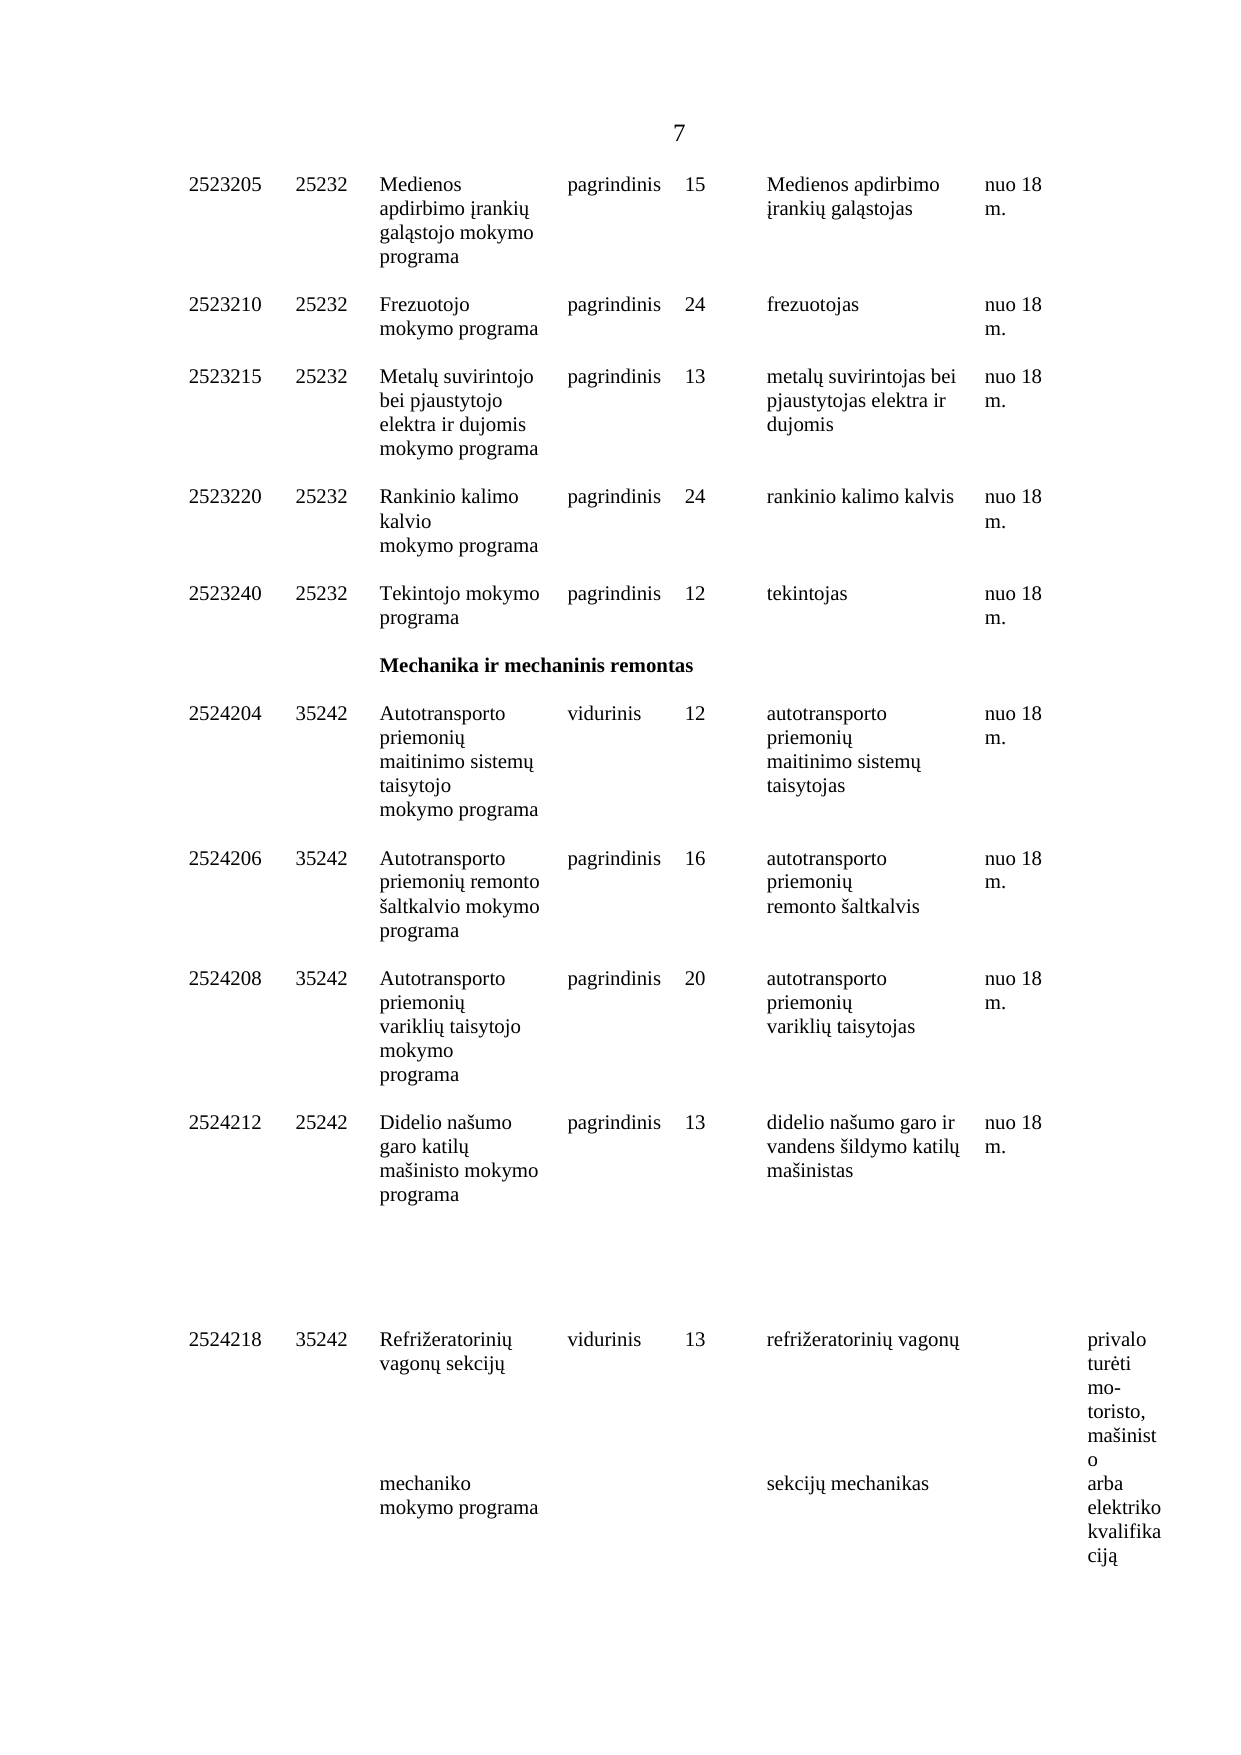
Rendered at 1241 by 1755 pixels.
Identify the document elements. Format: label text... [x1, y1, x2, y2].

table_cell [284, 1206, 368, 1230]
table_cell [973, 436, 1076, 460]
table_cell [177, 557, 284, 581]
table_cell 25232 [284, 292, 368, 340]
table_cell [368, 1303, 556, 1327]
table_cell [1176, 533, 1185, 557]
table_cell [1185, 1255, 1204, 1278]
table_cell [556, 460, 673, 484]
table_cell [973, 629, 1076, 653]
table_cell [673, 268, 755, 292]
table_cell [1185, 1471, 1204, 1567]
table_cell [973, 1062, 1076, 1086]
table_cell refrižeratorinių vagonų [755, 1327, 973, 1471]
table_cell mokymo programa [368, 797, 556, 821]
table_cell [556, 436, 673, 460]
table_cell [177, 148, 284, 172]
table_cell [368, 148, 556, 172]
table_cell [1185, 918, 1204, 942]
table_cell [1176, 1279, 1185, 1303]
table_cell [1076, 1086, 1176, 1110]
table_cell [177, 1086, 284, 1110]
table_cell [1185, 485, 1204, 533]
table_cell [177, 436, 284, 460]
table_cell [556, 1206, 673, 1230]
table_cell [177, 797, 284, 821]
table_cell [973, 1255, 1076, 1278]
table_cell vidurinis [556, 701, 673, 749]
table_cell pagrindinis [556, 364, 673, 412]
table_cell [755, 1255, 973, 1278]
table_cell [1176, 821, 1185, 845]
table_cell [177, 1279, 284, 1303]
table_cell [973, 268, 1076, 292]
table_cell [1076, 292, 1176, 340]
table_cell programa [368, 1062, 556, 1086]
table_cell [1185, 1086, 1204, 1110]
table_cell [1185, 1062, 1204, 1086]
table_cell [177, 677, 284, 701]
table_cell [673, 894, 755, 918]
table_cell nuo 18 m. [973, 701, 1076, 749]
table_cell [1076, 629, 1176, 653]
table_cell [1076, 966, 1176, 1014]
table_cell [1076, 1062, 1176, 1086]
table_cell [673, 1230, 755, 1254]
table_cell [284, 1014, 368, 1062]
table_cell [673, 148, 755, 172]
table_cell [973, 942, 1076, 966]
table_cell [284, 797, 368, 821]
table_cell [1076, 557, 1176, 581]
table_cell [177, 533, 284, 557]
table_cell Didelio našumo garo katilų mašinisto mokymo programa [368, 1110, 556, 1206]
table_cell [368, 677, 556, 701]
table_cell 25232 [284, 485, 368, 533]
table_cell [673, 460, 755, 484]
table_cell [1076, 148, 1176, 172]
table_cell [1185, 1206, 1204, 1230]
table_cell 2524206 [177, 845, 284, 893]
table_cell [973, 797, 1076, 821]
table_cell [177, 244, 284, 268]
table_cell [1076, 942, 1176, 966]
table_cell [1076, 244, 1176, 268]
table_cell [673, 1206, 755, 1230]
table_cell [177, 1230, 284, 1254]
table_cell [1185, 1327, 1204, 1471]
table_cell nuo 18 m. [973, 364, 1076, 412]
table_cell Refrižeratorinių vagonų sekcijų [368, 1327, 556, 1471]
table_cell [556, 918, 673, 942]
table_cell [556, 148, 673, 172]
table_cell nuo 18 m. [973, 581, 1076, 629]
table_cell [755, 557, 973, 581]
table_cell 12 [673, 581, 755, 629]
table_cell [1076, 677, 1176, 701]
table_cell [1076, 918, 1176, 942]
table_cell [973, 340, 1076, 364]
table_cell [284, 749, 368, 797]
table_cell [1185, 1230, 1204, 1254]
table_cell [1076, 653, 1176, 677]
table_cell [177, 894, 284, 918]
table_cell pagrindinis [556, 292, 673, 340]
table_cell [368, 1255, 556, 1278]
table_cell [1185, 653, 1204, 677]
table_cell [1185, 581, 1204, 629]
table_cell [973, 1014, 1076, 1062]
table_cell [1076, 1279, 1176, 1303]
table_cell [556, 1255, 673, 1278]
table_cell maitinimo sistemų taisytojo [368, 749, 556, 797]
table_cell [755, 1086, 973, 1110]
table_cell [284, 1255, 368, 1278]
table_cell [1076, 1206, 1176, 1230]
table_cell [1176, 1327, 1185, 1471]
table_cell [177, 629, 284, 653]
table_cell [556, 1062, 673, 1086]
table_cell [973, 533, 1076, 557]
table_cell [755, 1230, 973, 1254]
table_cell mechaniko mokymo programa [368, 1471, 556, 1567]
table_cell [755, 942, 973, 966]
table_cell [973, 460, 1076, 484]
table_cell [673, 244, 755, 268]
table_cell [1176, 942, 1185, 966]
table_cell [1185, 1110, 1204, 1206]
table_cell pagrindinis [556, 845, 673, 893]
table_cell [1076, 364, 1176, 412]
table_cell [673, 821, 755, 845]
table_cell [1176, 918, 1185, 942]
table_cell [556, 268, 673, 292]
table_cell [1176, 1062, 1185, 1086]
table_cell [1076, 340, 1176, 364]
table_cell [284, 412, 368, 436]
table_cell [556, 821, 673, 845]
table_cell [1176, 629, 1185, 653]
table_cell [1185, 1279, 1204, 1303]
table_cell [284, 1062, 368, 1086]
table_cell [556, 1086, 673, 1110]
table_cell [368, 340, 556, 364]
table_cell [1176, 148, 1185, 172]
table_cell pagrindinis [556, 172, 673, 244]
table_cell [284, 942, 368, 966]
table_cell [1176, 268, 1185, 292]
table_cell 12 [673, 701, 755, 749]
table_cell [1185, 1014, 1204, 1062]
table_cell [1176, 292, 1185, 340]
table_cell [177, 1567, 284, 1591]
table_cell [755, 1279, 973, 1303]
table_cell [755, 1303, 973, 1327]
table_cell [973, 1086, 1076, 1110]
table_cell 20 [673, 966, 755, 1014]
table_cell [1076, 797, 1176, 821]
table_cell tekintojas [755, 581, 973, 629]
table_cell [1176, 1567, 1185, 1591]
table_cell [673, 1014, 755, 1062]
table_cell 24 [673, 292, 755, 340]
table_cell [284, 1471, 368, 1567]
table_cell nuo 18 m. [973, 485, 1076, 533]
table_cell [1176, 1471, 1185, 1567]
table_cell [284, 1279, 368, 1303]
table_cell [755, 340, 973, 364]
table_cell [556, 340, 673, 364]
table_cell [284, 894, 368, 918]
table_cell mokymo programa [368, 533, 556, 557]
table_cell autotransporto priemonių variklių taisytojas [755, 966, 973, 1062]
table_cell arba elektriko kvalifikaciją [1076, 1471, 1176, 1567]
table_cell [1076, 436, 1176, 460]
table_cell [368, 1086, 556, 1110]
table_cell [1176, 340, 1185, 364]
table_cell [284, 1086, 368, 1110]
table_cell [1176, 557, 1185, 581]
table_cell [1185, 894, 1204, 918]
table_cell 25232 [284, 364, 368, 412]
table_cell 2524218 [177, 1327, 284, 1471]
table_cell [755, 244, 973, 268]
table_cell [177, 918, 284, 942]
table_cell [1176, 172, 1185, 244]
table_cell Metalų suvirintojo bei pjaustytojo [368, 364, 556, 412]
table_cell [755, 436, 973, 460]
table_cell [284, 148, 368, 172]
table_cell [177, 412, 284, 436]
table_cell [177, 1471, 284, 1567]
table_cell [556, 797, 673, 821]
table_cell pagrindinis [556, 485, 673, 533]
table_cell [1176, 1255, 1185, 1278]
table_cell 24 [673, 485, 755, 533]
table_cell [1076, 1230, 1176, 1254]
table_cell 25232 [284, 581, 368, 629]
table_cell 2523240 [177, 581, 284, 629]
table_cell [368, 1230, 556, 1254]
table_cell [1076, 581, 1176, 629]
table_cell nuo 18 m. [973, 845, 1076, 893]
table_cell 35242 [284, 1327, 368, 1471]
table_cell [1076, 1110, 1176, 1206]
table_cell [755, 1062, 973, 1086]
table_cell [673, 677, 755, 701]
table_cell [673, 557, 755, 581]
table_cell pagrindinis [556, 581, 673, 629]
table_cell [1185, 436, 1204, 460]
table_cell [1076, 268, 1176, 292]
table_cell [556, 894, 673, 918]
table_cell 13 [673, 1110, 755, 1206]
table_cell [556, 412, 673, 436]
table_cell Medienos apdirbimo įrankių galąstojas [755, 172, 973, 244]
table_cell [973, 677, 1076, 701]
table_cell [1176, 894, 1185, 918]
table_cell [973, 244, 1076, 268]
table_cell [556, 1471, 673, 1567]
table_cell dujomis [755, 412, 973, 436]
table_cell [1176, 966, 1185, 1014]
table_cell [973, 1206, 1076, 1230]
table_cell [177, 340, 284, 364]
table_cell 25242 [284, 1110, 368, 1206]
table_cell Autotransporto priemonių [368, 966, 556, 1014]
table_cell [673, 749, 755, 797]
table_cell Medienos apdirbimo įrankių galąstojo mokymo [368, 172, 556, 244]
table_cell 35242 [284, 966, 368, 1014]
table_cell [673, 918, 755, 942]
table_cell [284, 821, 368, 845]
table_cell [673, 1086, 755, 1110]
table_cell [673, 1255, 755, 1278]
table_cell Rankinio kalimo kalvio [368, 485, 556, 533]
table_cell frezuotojas [755, 292, 973, 340]
table_cell [673, 1062, 755, 1086]
table_cell [556, 1303, 673, 1327]
table_cell [973, 653, 1076, 677]
table_cell [755, 148, 973, 172]
table_cell [177, 1014, 284, 1062]
table_cell [556, 1230, 673, 1254]
table_cell [673, 629, 755, 653]
table_cell [755, 918, 973, 942]
table_cell [284, 1303, 368, 1327]
table_cell [1185, 629, 1204, 653]
table_cell [368, 1206, 556, 1230]
table_cell 15 [673, 172, 755, 244]
table_cell [556, 942, 673, 966]
table_cell pagrindinis [556, 966, 673, 1014]
table_cell [1076, 1303, 1176, 1327]
table_cell [177, 653, 284, 677]
table_cell [368, 268, 556, 292]
table_cell 2523220 [177, 485, 284, 533]
table_cell [1185, 942, 1204, 966]
table_cell [556, 533, 673, 557]
table_cell Autotransporto priemonių [368, 701, 556, 749]
table_cell [973, 1279, 1076, 1303]
table_cell [1076, 894, 1176, 918]
table_cell [556, 244, 673, 268]
table_cell [1076, 485, 1176, 533]
table_cell [1076, 412, 1176, 436]
table_cell [973, 1303, 1076, 1327]
table_cell [177, 1255, 284, 1278]
table_cell [673, 1567, 755, 1591]
table_cell [1176, 1206, 1185, 1230]
table_cell [284, 1230, 368, 1254]
table_cell nuo 18 m. [973, 1110, 1076, 1206]
table_cell [1176, 485, 1185, 533]
table_cell 13 [673, 364, 755, 412]
table_cell [1185, 1303, 1204, 1327]
table_cell 35242 [284, 701, 368, 749]
table_cell [1176, 460, 1185, 484]
table_cell [1185, 268, 1204, 292]
table_cell [1176, 1110, 1185, 1206]
table_cell [973, 557, 1076, 581]
table_cell [1076, 821, 1176, 845]
table_cell [284, 557, 368, 581]
table_cell [1185, 749, 1204, 797]
table_cell [284, 460, 368, 484]
table_cell [1185, 172, 1204, 244]
table_cell [673, 942, 755, 966]
table_cell [368, 557, 556, 581]
table_cell [973, 749, 1076, 797]
table_cell [673, 340, 755, 364]
table_cell [973, 894, 1076, 918]
table_cell [1185, 966, 1204, 1014]
table_cell [556, 629, 673, 653]
table_cell [556, 557, 673, 581]
table_cell 2523205 [177, 172, 284, 244]
table_cell [1076, 1567, 1176, 1591]
table_cell [177, 268, 284, 292]
table_cell Frezuotojo mokymo programa [368, 292, 556, 340]
table_cell [1076, 749, 1176, 797]
table_cell [368, 1279, 556, 1303]
table_cell [1185, 1567, 1204, 1591]
table_cell [1076, 701, 1176, 749]
table_cell [1185, 845, 1204, 893]
table_cell [973, 412, 1076, 436]
table_cell [284, 533, 368, 557]
table_cell Autotransporto priemonių remonto šaltkalvio mokymo programa [368, 845, 556, 942]
table_cell [755, 1206, 973, 1230]
table_cell nuo 18 m. [973, 172, 1076, 244]
table_cell [177, 821, 284, 845]
table_cell rankinio kalimo kalvis [755, 485, 973, 533]
table_cell mokymo programa [368, 436, 556, 460]
table_cell didelio našumo garo ir vandens šildymo katilų mašinistas [755, 1110, 973, 1206]
table_cell 13 [673, 1327, 755, 1471]
table_cell [1176, 749, 1185, 797]
table_cell [1176, 364, 1185, 412]
table_cell vidurinis [556, 1327, 673, 1471]
table_cell [177, 1062, 284, 1086]
table_cell 2523215 [177, 364, 284, 412]
table_cell [1185, 533, 1204, 557]
table_cell [1076, 1014, 1176, 1062]
table_cell [284, 436, 368, 460]
table_cell [1185, 292, 1204, 340]
table_cell [1185, 557, 1204, 581]
table_cell [284, 1567, 368, 1591]
table_cell 25232 [284, 172, 368, 244]
table_cell nuo 18 m. [973, 292, 1076, 340]
table_cell [368, 1567, 556, 1591]
table_cell privalo turėti mo- toristo, mašinisto [1076, 1327, 1176, 1471]
table_cell [177, 1303, 284, 1327]
table_cell 2524204 [177, 701, 284, 749]
table_cell [1176, 677, 1185, 701]
table_cell [755, 797, 973, 821]
table_cell [973, 1230, 1076, 1254]
table_cell [673, 797, 755, 821]
table_cell [1185, 412, 1204, 436]
table_cell [673, 1279, 755, 1303]
table_cell metalų suvirintojas bei pjaustytojas elektra ir [755, 364, 973, 412]
table_cell [1176, 244, 1185, 268]
table_cell [368, 942, 556, 966]
table_cell [973, 1567, 1076, 1591]
table_cell elektra ir dujomis [368, 412, 556, 436]
table_cell 16 [673, 845, 755, 893]
table_cell [368, 460, 556, 484]
table_cell [973, 1471, 1076, 1567]
table_cell [1185, 797, 1204, 821]
table_cell [755, 268, 973, 292]
table_cell [973, 148, 1076, 172]
table_cell autotransporto priemonių remonto šaltkalvis [755, 845, 973, 918]
table_cell [1185, 244, 1204, 268]
table_cell [1176, 653, 1185, 677]
table_cell [177, 942, 284, 966]
table_cell [673, 412, 755, 436]
table_cell [1185, 677, 1204, 701]
table_cell [755, 677, 973, 701]
table_cell [1176, 845, 1185, 893]
table_cell 2524212 [177, 1110, 284, 1206]
table_cell [1185, 148, 1204, 172]
table_cell [755, 533, 973, 557]
table_cell [1176, 581, 1185, 629]
table_cell [177, 1206, 284, 1230]
table_cell [755, 1567, 973, 1591]
table_cell [556, 1567, 673, 1591]
table_cell [973, 821, 1076, 845]
table_cell 2523210 [177, 292, 284, 340]
table_cell Tekintojo mokymo programa [368, 581, 556, 629]
table_cell [673, 436, 755, 460]
table_cell pagrindinis [556, 1110, 673, 1206]
table_cell [1176, 1303, 1185, 1327]
table_cell [673, 533, 755, 557]
table_cell [284, 268, 368, 292]
table_cell [556, 1014, 673, 1062]
table_cell [368, 821, 556, 845]
table_cell [1185, 340, 1204, 364]
table_cell [284, 629, 368, 653]
table_cell nuo 18 m. [973, 966, 1076, 1014]
table_cell [1176, 1086, 1185, 1110]
table_cell [673, 1471, 755, 1567]
table_cell [673, 1303, 755, 1327]
table_cell [1176, 412, 1185, 436]
table_cell [1076, 533, 1176, 557]
table_cell [973, 1327, 1076, 1471]
table_cell variklių taisytojo mokymo [368, 1014, 556, 1062]
table_cell sekcijų mechanikas [755, 1471, 973, 1567]
table_cell [1185, 460, 1204, 484]
table_cell Mechanika ir mechaninis remontas [368, 653, 973, 677]
table_cell [1176, 1014, 1185, 1062]
table_cell [284, 653, 368, 677]
table_cell 2524208 [177, 966, 284, 1014]
table_cell [368, 629, 556, 653]
table_cell [284, 918, 368, 942]
table_cell autotransporto priemonių maitinimo sistemų taisytojas [755, 701, 973, 797]
table_cell [755, 460, 973, 484]
table_cell [1076, 1255, 1176, 1278]
table_cell [973, 918, 1076, 942]
table_cell [177, 460, 284, 484]
table_cell [755, 821, 973, 845]
table_cell [1176, 1230, 1185, 1254]
table_cell [1185, 701, 1204, 749]
table_cell [556, 677, 673, 701]
table_cell [1185, 821, 1204, 845]
table_cell 35242 [284, 845, 368, 893]
table_cell [755, 629, 973, 653]
table_cell [1076, 172, 1176, 244]
table_cell [1176, 797, 1185, 821]
table_cell [1076, 845, 1176, 893]
table_cell [1176, 701, 1185, 749]
table_cell programa [368, 244, 556, 268]
table_cell [1076, 460, 1176, 484]
table_cell [284, 677, 368, 701]
table_cell [1185, 364, 1204, 412]
table_cell [284, 340, 368, 364]
table_cell [177, 749, 284, 797]
table_cell [284, 244, 368, 268]
table_cell [556, 749, 673, 797]
table_cell [556, 1279, 673, 1303]
table_cell [1176, 436, 1185, 460]
